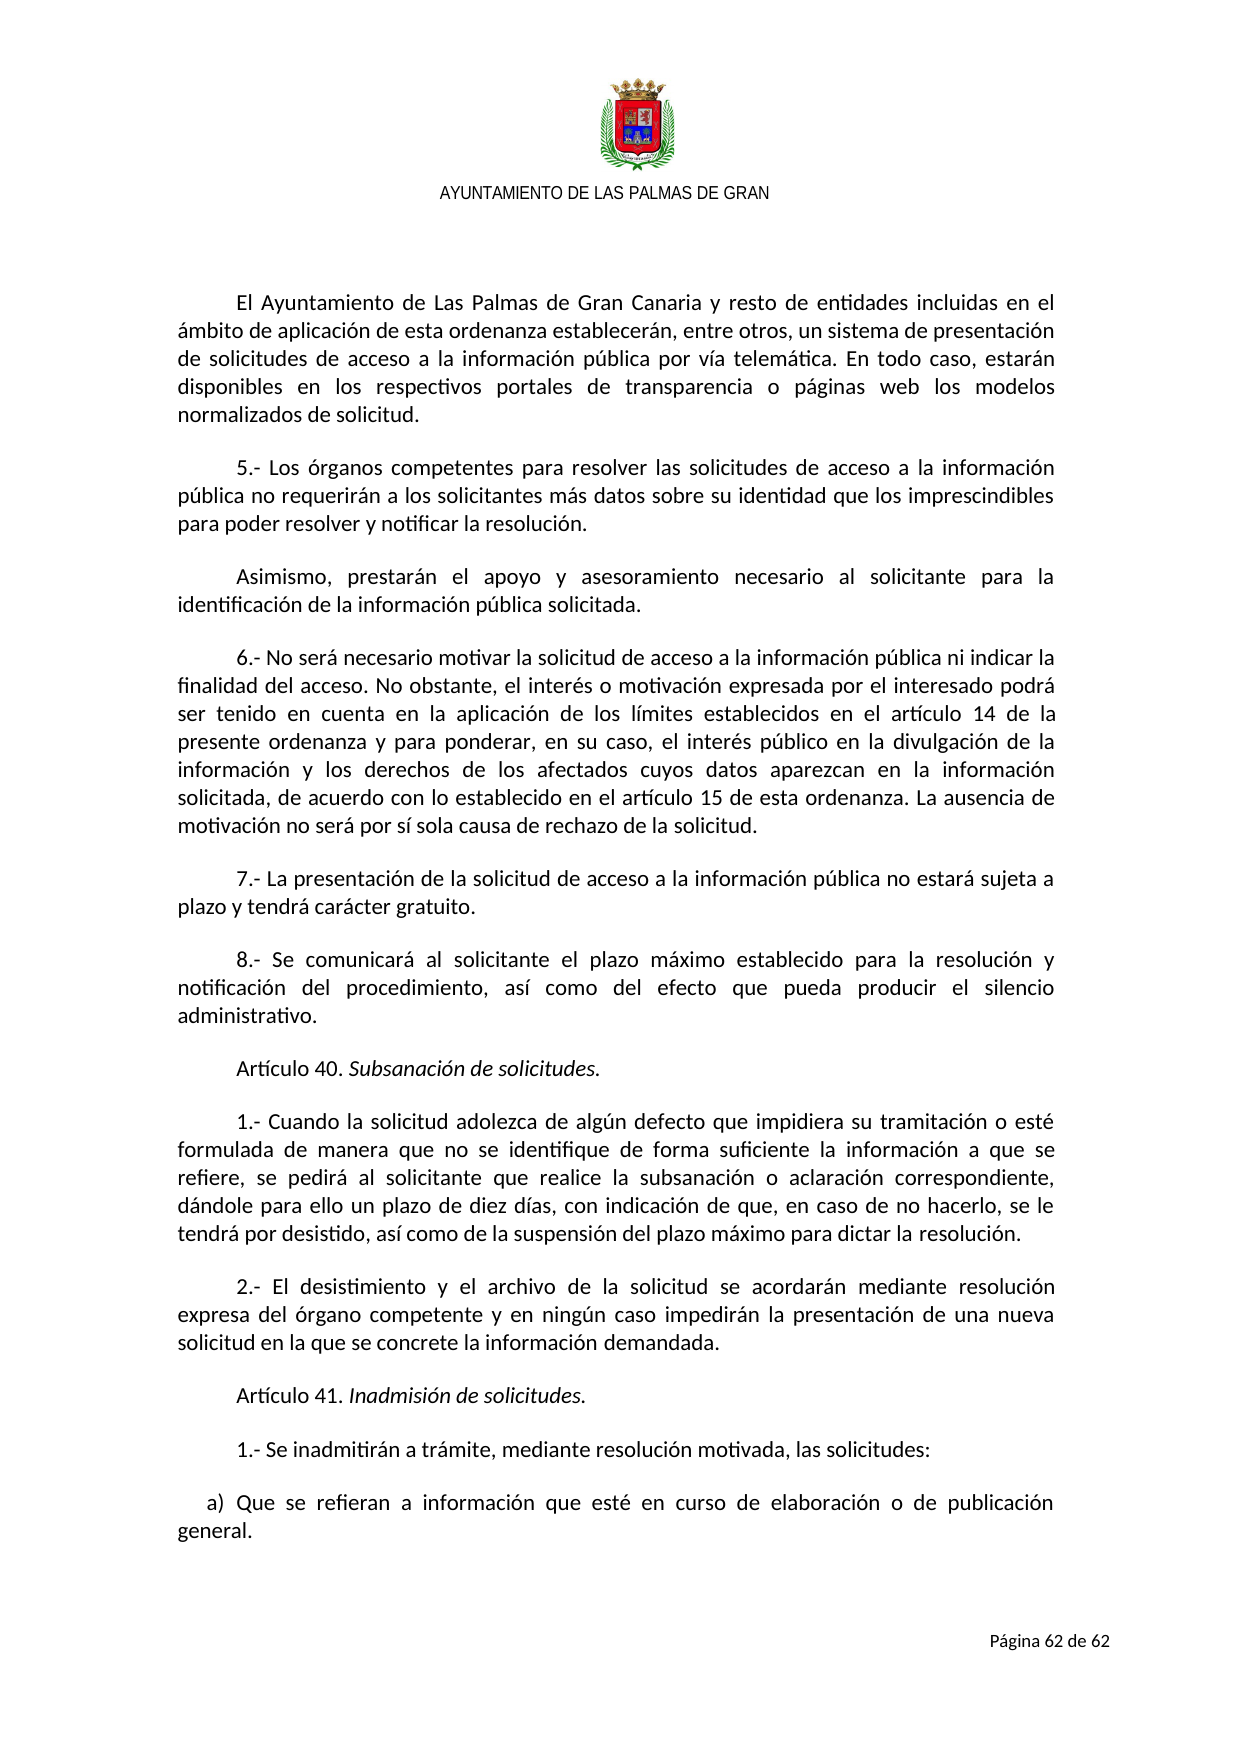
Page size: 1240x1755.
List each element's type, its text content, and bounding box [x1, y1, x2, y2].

text Artículo 40. Subsanación de solicitudes. [236, 1054, 1150, 1082]
text 5.- Los órganos competentes para resolver las solicitudes de acceso a la información pública no requerirán a los solicitantes más datos sobre su identidad que los imprescindibles para poder resolver y notificar la resolución. [177, 453, 1056, 537]
text 1.- Se inadmitirán a trámite, mediante resolución motivada, las solicitudes: [236, 1435, 1150, 1463]
text 6.- No será necesario motivar la solicitud de acceso a la información pública ni indicar la finalidad del acceso. No obstante, el interés o motivación expresada por el interesado podrá ser tenido en cuenta en la aplicación de los límites establecidos en el artículo 14 de la presente ordenanza y para ponderar, en su caso, el interés público en la divulgación de la información y los derechos de los afectados cuyos datos aparezcan en la información solicitada, de acuerdo con lo establecido en el artículo 15 de esta ordenanza. La ausencia de motivación no será por sí sola causa de rechazo de la solicitud. [177, 643, 1056, 839]
text 8.- Se comunicará al solicitante el plazo máximo establecido para la resolución y notificación del procedimiento, así como del efecto que pueda producir el silencio administrativo. [177, 945, 1056, 1029]
text 1.- Cuando la solicitud adolezca de algún defecto que impidiera su tramitación o esté formulada de manera que no se identifique de forma suficiente la información a que se refiere, se pedirá al solicitante que realice la subsanación o aclaración correspondiente, dándole para ello un plazo de diez días, con indicación de que, en caso de no hacerlo, se le tendrá por desistido, así como de la suspensión del plazo máximo para dictar la resolución. [177, 1107, 1056, 1248]
text 2.- El desistimiento y el archivo de la solicitud se acordarán mediante resolución expresa del órgano competente y en ningún caso impedirán la presentación de una nueva solicitud en la que se concrete la información demandada. [177, 1272, 1056, 1357]
text Asimismo, prestarán el apoyo y asesoramiento necesario al solicitante para la identificación de la información pública solicitada. [177, 562, 1056, 618]
list Que se refieran a información que esté en curso de elaboración o de publicación general. [167, 1488, 1056, 1544]
text 7.- La presentación de la solicitud de acceso a la información pública no estará sujeta a plazo y tendrá carácter gratuito. [177, 864, 1056, 920]
text Artículo 41. Inadmisión de solicitudes. [236, 1382, 1150, 1409]
text El Ayuntamiento de Las Palmas de Gran Canaria y resto de entidades incluidas en el ámbito de aplicación de esta ordenanza establecerán, entre otros, un sistema de presentación de solicitudes de acceso a la información pública por vía telemática. En todo caso, estarán disponibles en los respectivos portales de transparencia o páginas web los modelos normalizados de solicitud. [177, 288, 1056, 428]
